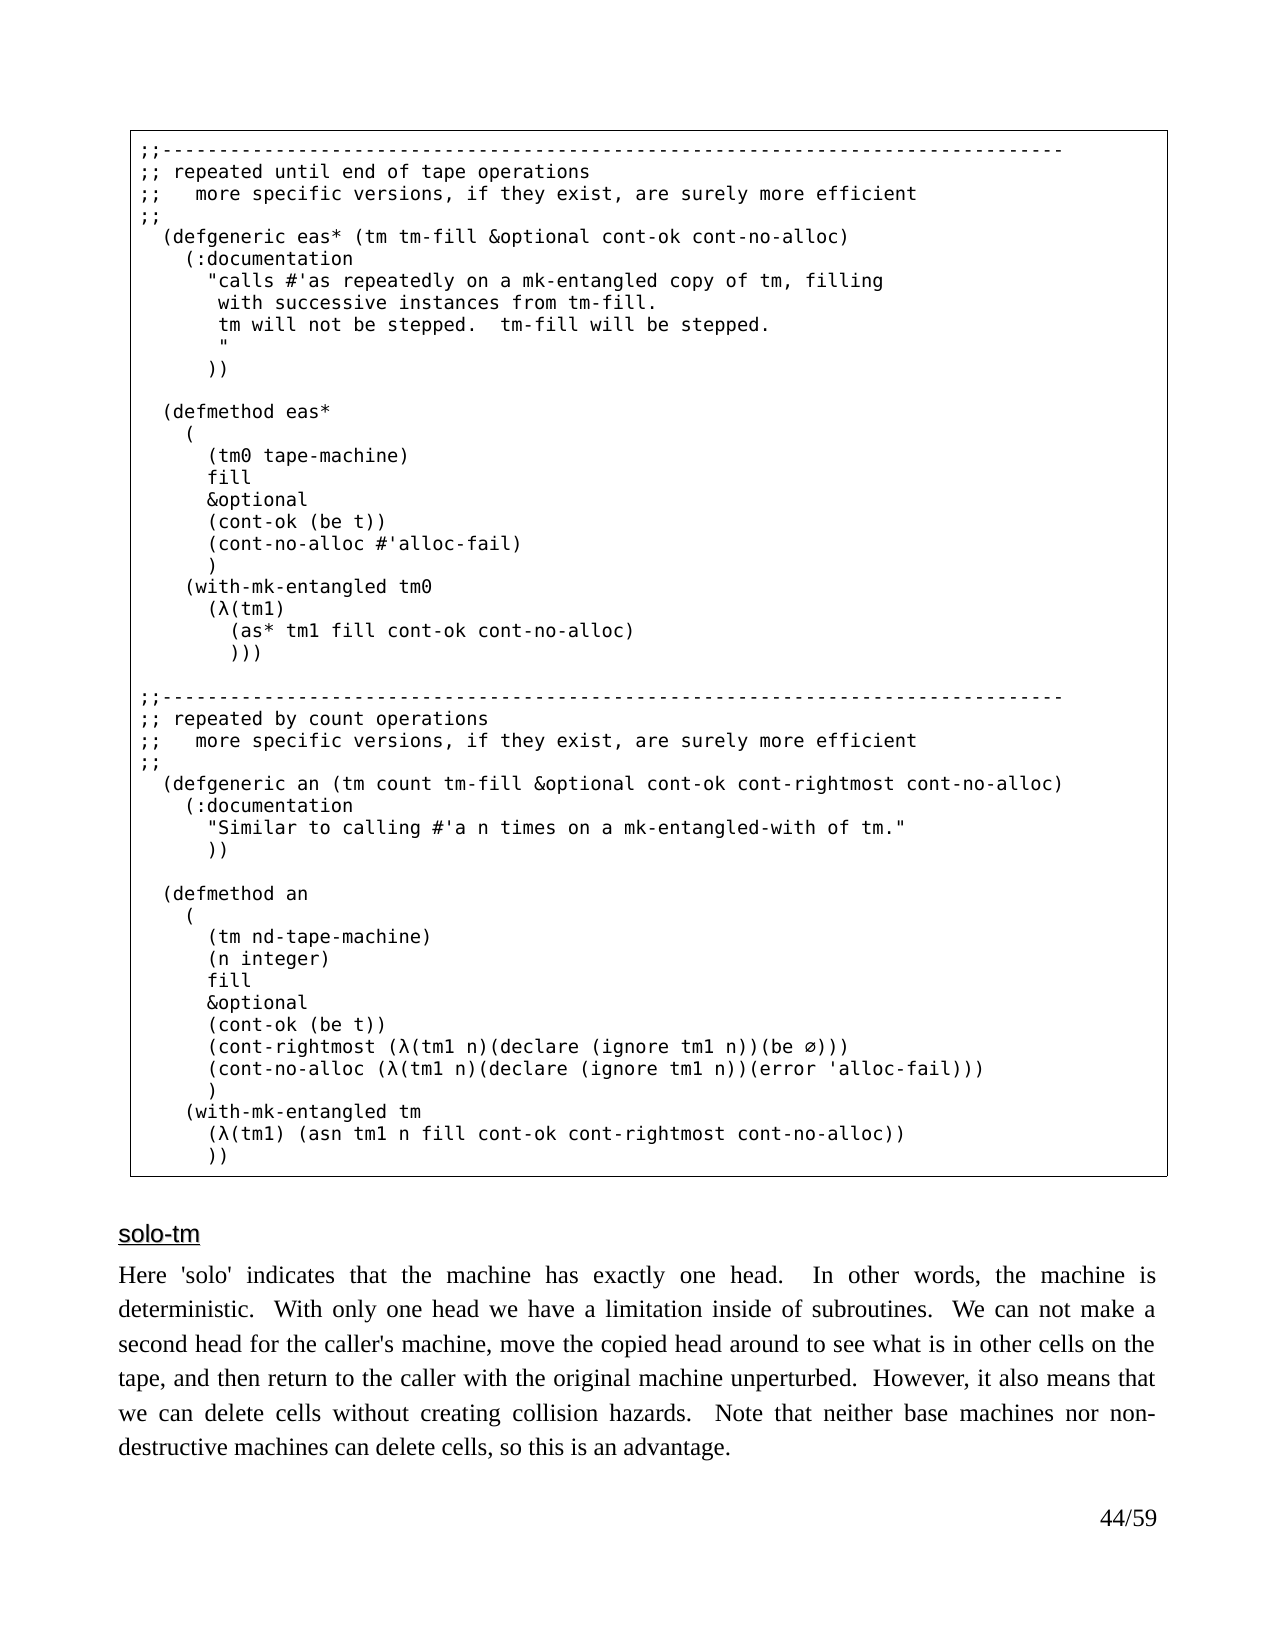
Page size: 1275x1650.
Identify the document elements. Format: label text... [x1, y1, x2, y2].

text ;; [139, 204, 1158, 226]
text (n integer) [139, 948, 1158, 970]
text ;; more specific versions, if they exist, are surely more efficient [139, 729, 1158, 751]
text (λ(tm1) (asn tm1 n fill cont-ok cont-rightmost cont-no-alloc)) [139, 1123, 1158, 1145]
text )) [139, 358, 1158, 379]
text ) [139, 554, 1158, 576]
text (λ(tm1) [139, 598, 1158, 620]
text )) [139, 839, 1158, 861]
text ;; repeated until end of tape operations [139, 161, 1158, 183]
text ;;-------------------------------------------------------------------------------- [139, 686, 1158, 708]
text ;;-------------------------------------------------------------------------------- [139, 139, 1158, 161]
text (defmethod eas* [139, 401, 1158, 423]
text (defgeneric an (tm count tm-fill &optional cont-ok cont-rightmost cont-no-alloc) [139, 773, 1158, 795]
text (:documentation [139, 795, 1158, 817]
text Here 'solo' indicates that the machine has exactly one head. In other words, the machine is deterministic. With only one head we have a limitation inside of subroutines. We can not make a second head for the caller's machine, move the copied head around to see what is in other cells on the tape, and then return to the caller with the original machine unperturbed. However, it also means that we can delete cells without creating collision hazards. Note that neither base machines nor non-destructive machines can delete cells, so this is an advantage. [118, 1260, 1157, 1461]
text (with-mk-entangled tm [139, 1101, 1158, 1123]
text (tm0 tape-machine) [139, 445, 1158, 467]
text (cont-rightmost (λ(tm1 n)(declare (ignore tm1 n))(be ∅))) [139, 1036, 1158, 1058]
text )) [139, 1145, 1158, 1167]
text "calls #'as repeatedly on a mk-entangled copy of tm, filling [139, 270, 1158, 292]
subtitle solo-tm [118, 1219, 1157, 1247]
text ))) [139, 642, 1158, 664]
text "Similar to calling #'a n times on a mk-entangled-with of tm." [139, 817, 1158, 839]
text (cont-ok (be t)) [139, 511, 1158, 533]
text with successive instances from tm-fill. [139, 292, 1158, 314]
text (defmethod an [139, 883, 1158, 904]
text ( [139, 423, 1158, 445]
text " [139, 336, 1158, 358]
text (cont-no-alloc #'alloc-fail) [139, 533, 1158, 554]
text ) [139, 1079, 1158, 1101]
text (cont-no-alloc (λ(tm1 n)(declare (ignore tm1 n))(error 'alloc-fail))) [139, 1058, 1158, 1079]
text ( [139, 904, 1158, 926]
text ;; repeated by count operations [139, 708, 1158, 729]
text (tm nd-tape-machine) [139, 926, 1158, 948]
text (defgeneric eas* (tm tm-fill &optional cont-ok cont-no-alloc) [139, 226, 1158, 248]
text (:documentation [139, 248, 1158, 270]
text (with-mk-entangled tm0 [139, 576, 1158, 598]
text ;; more specific versions, if they exist, are surely more efficient [139, 183, 1158, 204]
text ;; [139, 751, 1158, 773]
text (cont-ok (be t)) [139, 1014, 1158, 1036]
text (as* tm1 fill cont-ok cont-no-alloc) [139, 620, 1158, 642]
text &optional [139, 489, 1158, 511]
text fill [139, 970, 1158, 992]
text &optional [139, 992, 1158, 1014]
text fill [139, 467, 1158, 489]
text tm will not be stepped. tm-fill will be stepped. [139, 314, 1158, 336]
